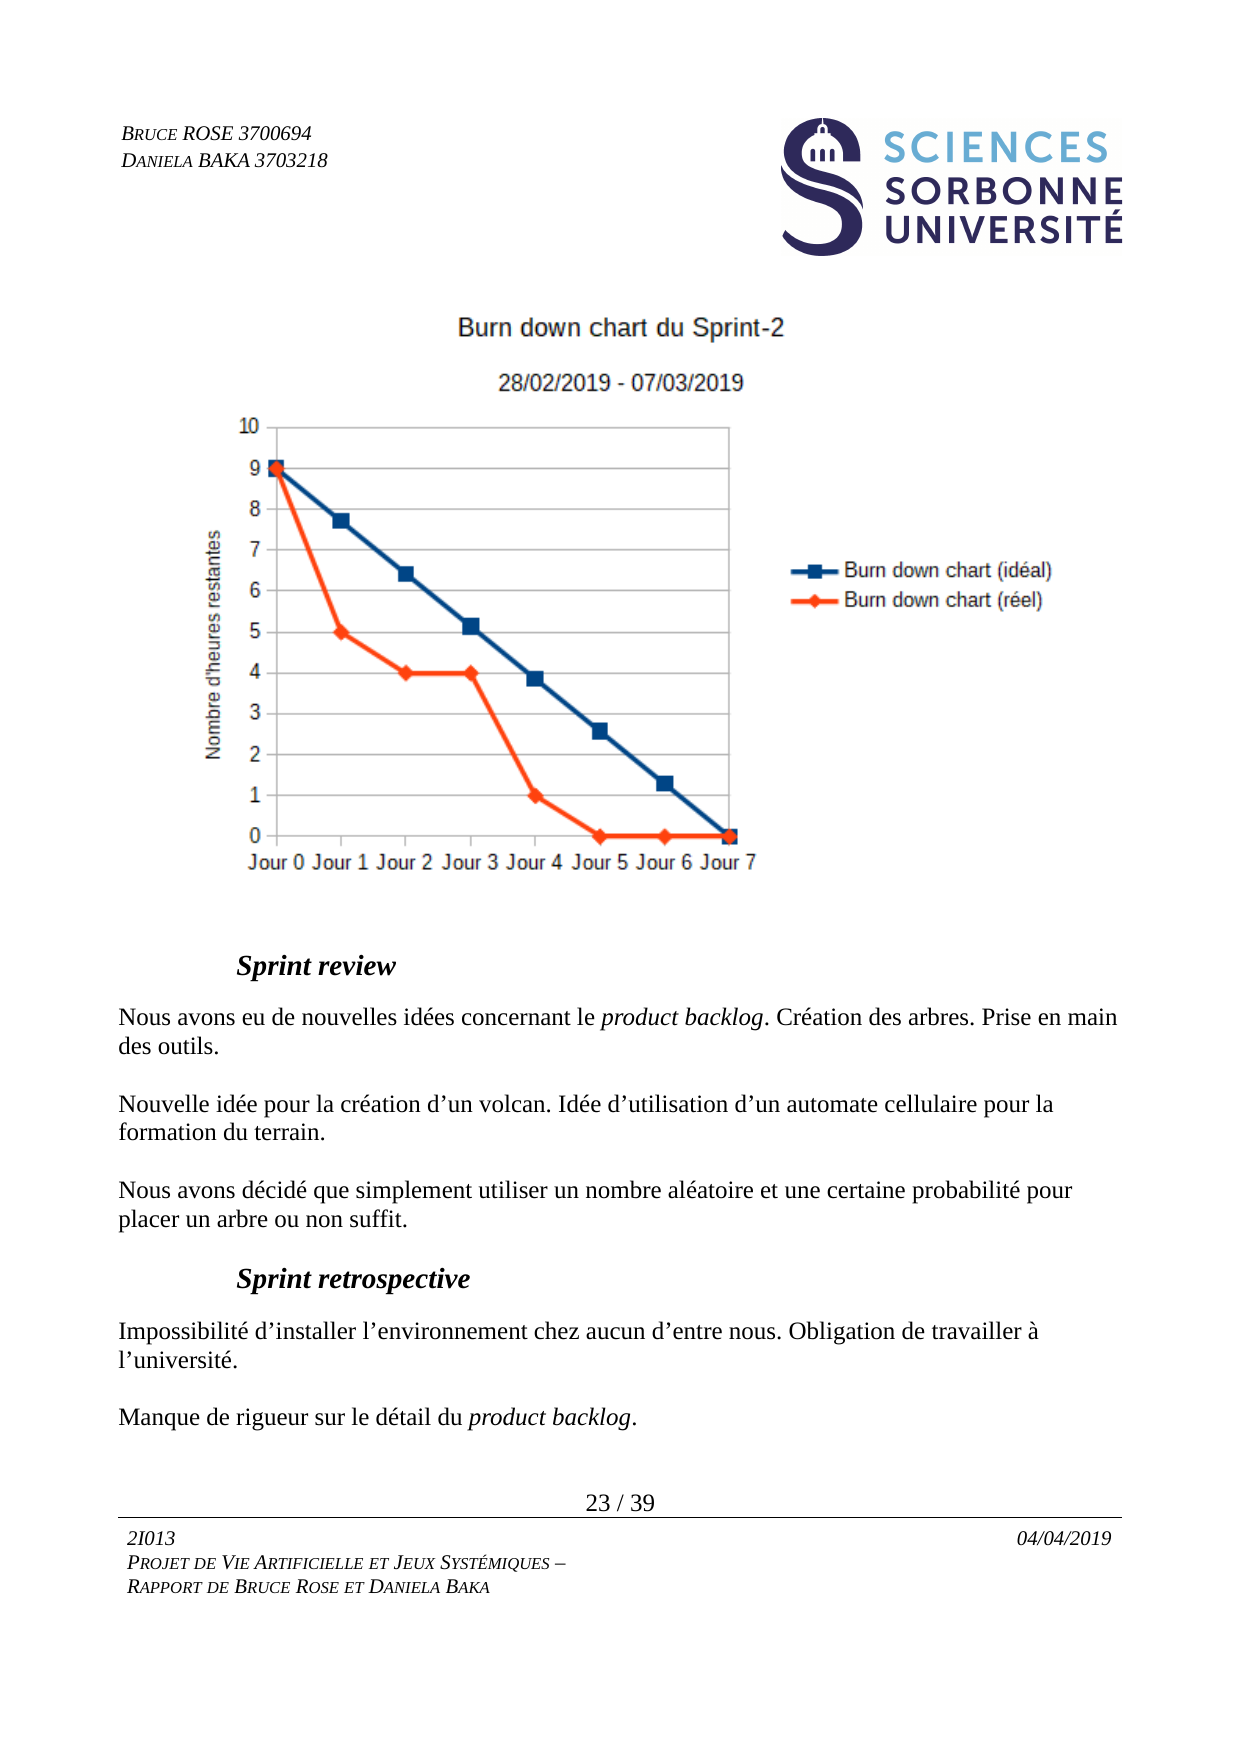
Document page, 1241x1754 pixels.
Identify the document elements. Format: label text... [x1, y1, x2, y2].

text Impossibilité d’installer l’environnement chez aucun d’entre nous. Obligation de travailler à l’université. [118, 1316, 1122, 1373]
text Nous avons décidé que simplement utiliser un nombre aléatoire et une certaine probabilité pour placer un arbre ou non suffit. [118, 1175, 1122, 1232]
text Nous avons eu de nouvelles idées concernant le product backlog. Création des arbres. Prise en main des outils. [118, 1002, 1122, 1060]
text Nouvelle idée pour la création d’un volcan. Idée d’utilisation d’un automate cellulaire pour la formation du terrain. [118, 1089, 1122, 1146]
picture [781, 118, 1123, 256]
text Sprint review [118, 948, 1122, 981]
picture [170, 285, 1071, 887]
text Sprint retrospective [118, 1261, 1122, 1295]
text Manque de rigueur sur le détail du product backlog. [118, 1402, 1122, 1431]
